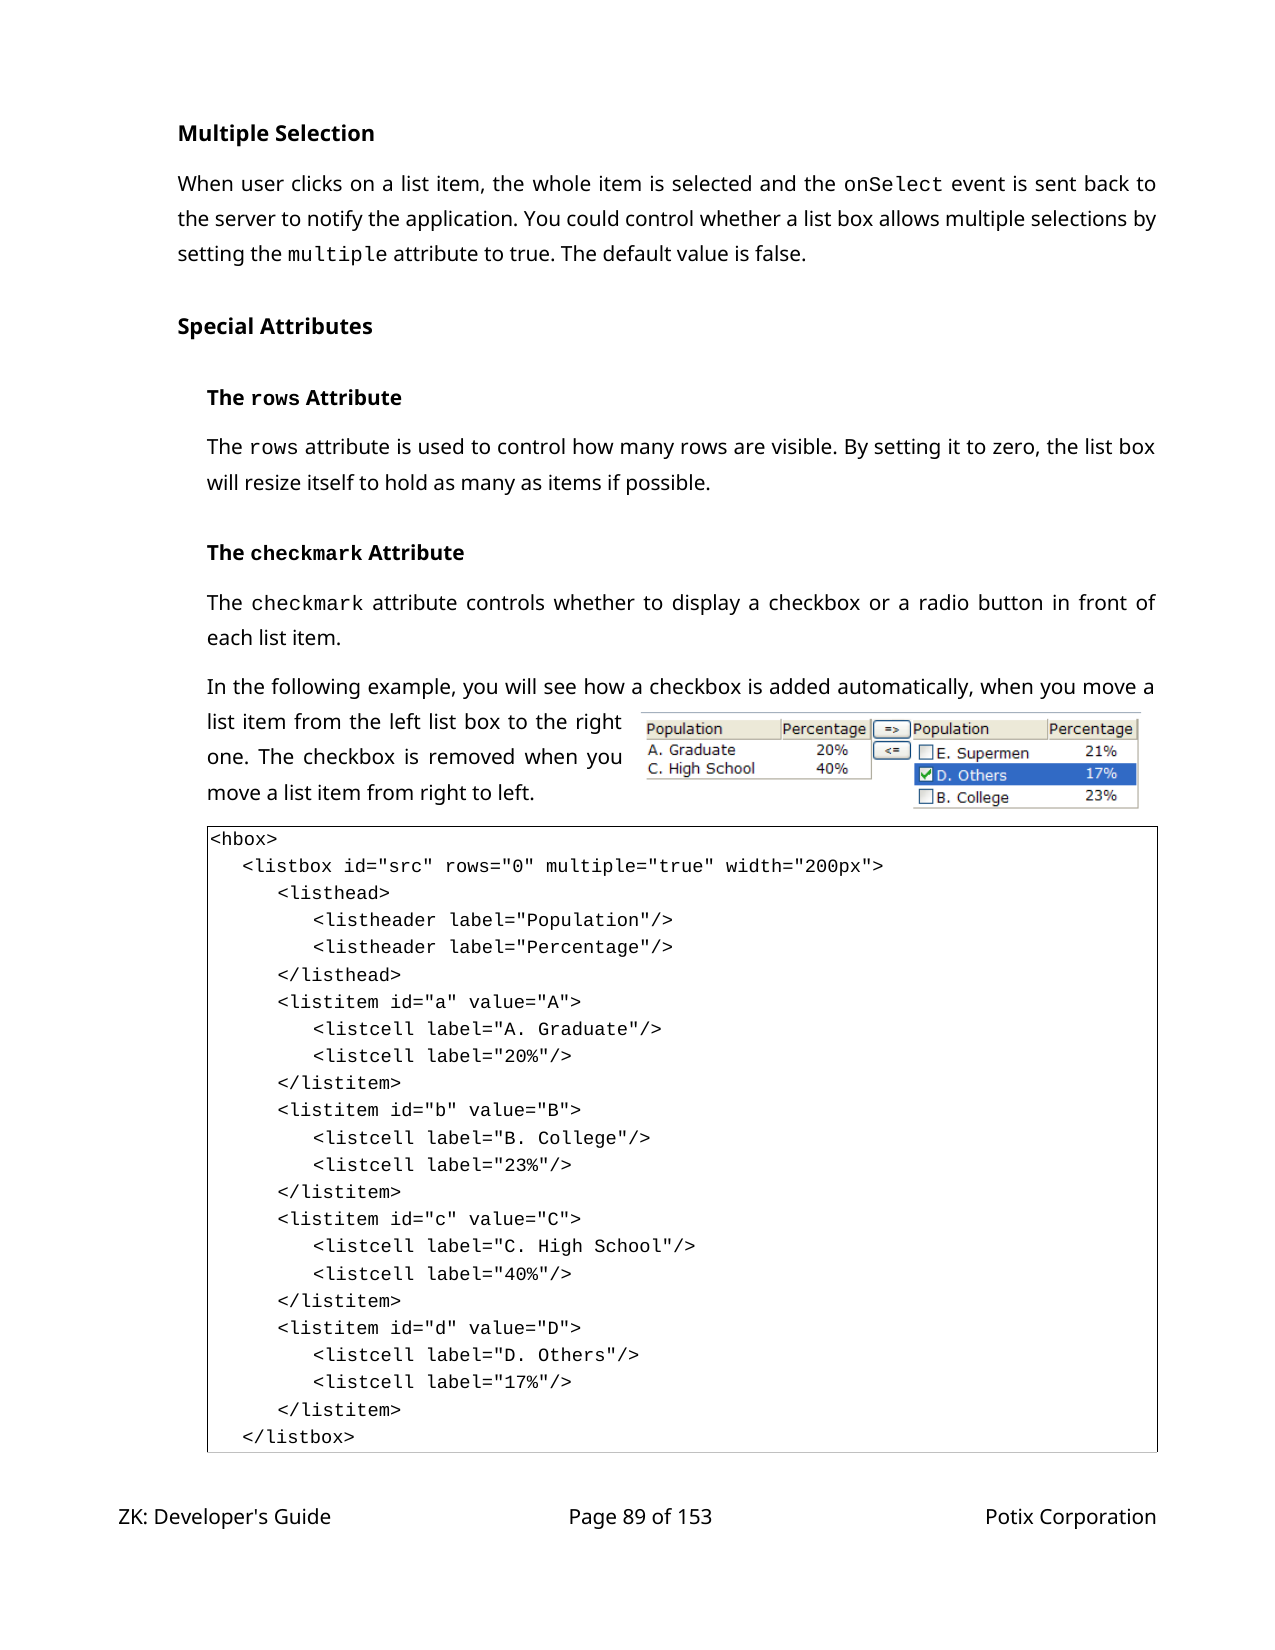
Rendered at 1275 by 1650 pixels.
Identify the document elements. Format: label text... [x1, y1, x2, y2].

text <listcell label="D. Others"/> [208, 1343, 1157, 1367]
text <listbox id="src" rows="0" multiple="true" width="200px"> [208, 854, 1157, 878]
text <listitem id="a" value="A"> [208, 989, 1157, 1014]
text <listcell label="17%"/> [208, 1370, 1157, 1394]
text </listitem> [208, 1397, 1157, 1422]
text <listitem id="c" value="C"> [208, 1207, 1157, 1231]
text </listhead> [208, 962, 1157, 987]
text <listcell label="C. High School"/> [208, 1234, 1157, 1258]
picture [640, 712, 1142, 811]
text </listbox> [208, 1424, 1157, 1452]
text <listheader label="Population"/> [208, 908, 1157, 932]
subtitle Special Attributes [177, 311, 1157, 341]
text </listitem> [208, 1071, 1157, 1095]
subtitle The rows Attribute [207, 383, 1157, 412]
text <listitem id="b" value="B"> [208, 1098, 1157, 1123]
text </listitem> [208, 1289, 1157, 1313]
text </listitem> [208, 1180, 1157, 1204]
text <listcell label="40%"/> [208, 1261, 1157, 1286]
text <listcell label="A. Graduate"/> [208, 1017, 1157, 1041]
text <listheader label="Percentage"/> [208, 935, 1157, 959]
text <listhead> [208, 881, 1157, 905]
text In the following example, you will see how a checkbox is added automatically, when you move a list item from the left list box to the right one. The checkbox is removed when you move a list item from right to left. [207, 672, 1157, 806]
text When user clicks on a list item, the whole item is selected and the onSelect event is sent back to the server to notify the application. You could control whether a list box allows multiple selections by setting the multiple attribute to true. The default value is false. [177, 169, 1157, 268]
subtitle The checkmark Attribute [207, 538, 1157, 567]
text The rows attribute is used to control how many rows are visible. By setting it to zero, the list box will resize itself to hold as many as items if possible. [207, 432, 1157, 496]
text The checkmark attribute controls whether to display a checkbox or a radio button in front of each list item. [207, 588, 1157, 651]
text <listcell label="B. College"/> [208, 1126, 1157, 1150]
subtitle Multiple Selection [177, 118, 1157, 148]
text <listitem id="d" value="D"> [208, 1316, 1157, 1340]
text <listcell label="23%"/> [208, 1153, 1157, 1177]
text <listcell label="20%"/> [208, 1044, 1157, 1068]
text <hbox> [208, 827, 1157, 851]
